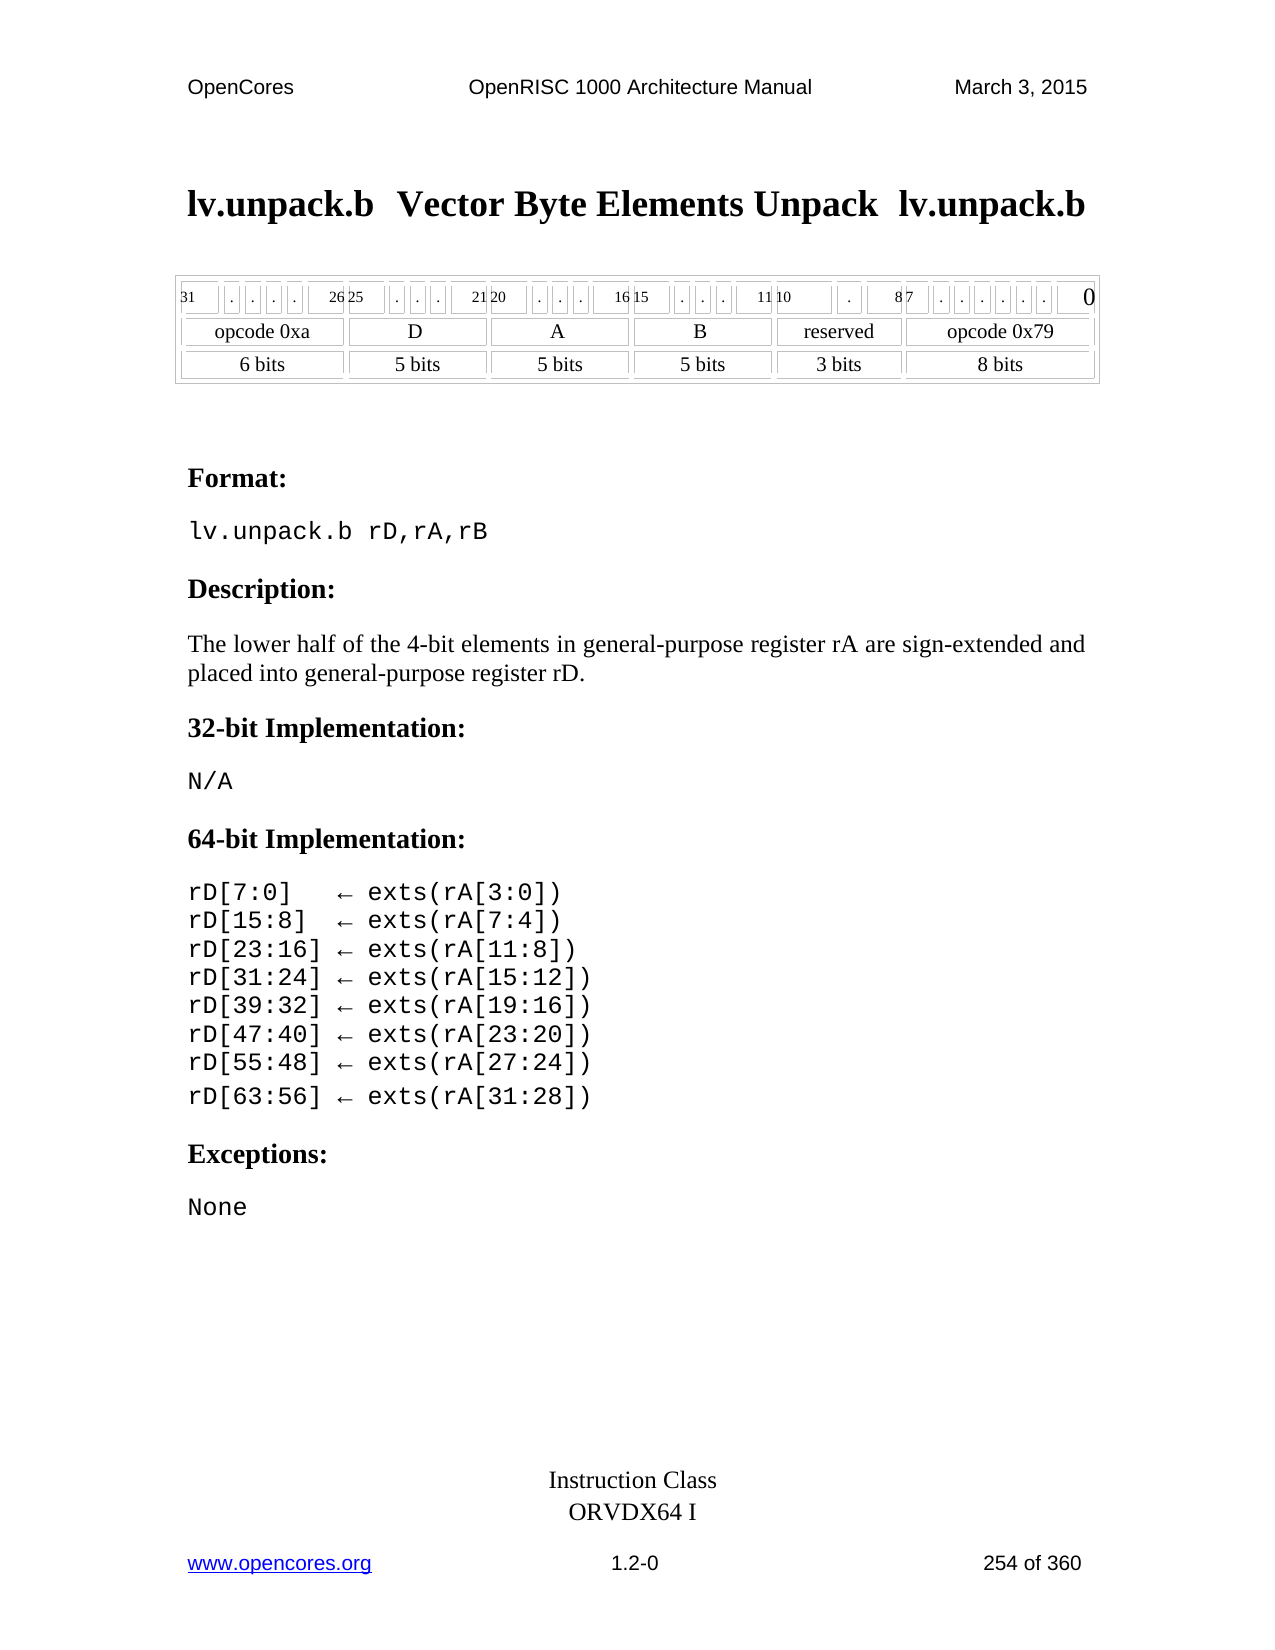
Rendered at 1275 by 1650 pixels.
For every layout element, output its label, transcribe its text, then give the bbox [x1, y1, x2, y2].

text None [187, 1194, 1087, 1223]
text Exceptions: [187, 1137, 1087, 1169]
text N/A [187, 769, 1087, 797]
text The lower half of the 4-bit elements in general-purpose register rA are sign-extended and placed into general-purpose register rD. [187, 629, 1087, 687]
text rD[7:0] ← exts(rA[3:0]) rD[15:8] ← exts(rA[7:4]) rD[23:16] ← exts(rA[11:8]) rD[31:24] ← exts(rA[15:12]) rD[39:32] ← exts(rA[19:16]) rD[47:40] ← exts(rA[23:20]) rD[55:48] ← exts(rA[27:24]) rD[63:56] ← exts(rA[31:28]) [187, 880, 1087, 1112]
text lv.unpack.b rD,rA,rB [187, 518, 1087, 547]
text Format: [187, 461, 1087, 493]
text Description: [187, 572, 1087, 604]
text 32-bit Implementation: [187, 712, 1087, 744]
text 64-bit Implementation: [187, 822, 1087, 855]
